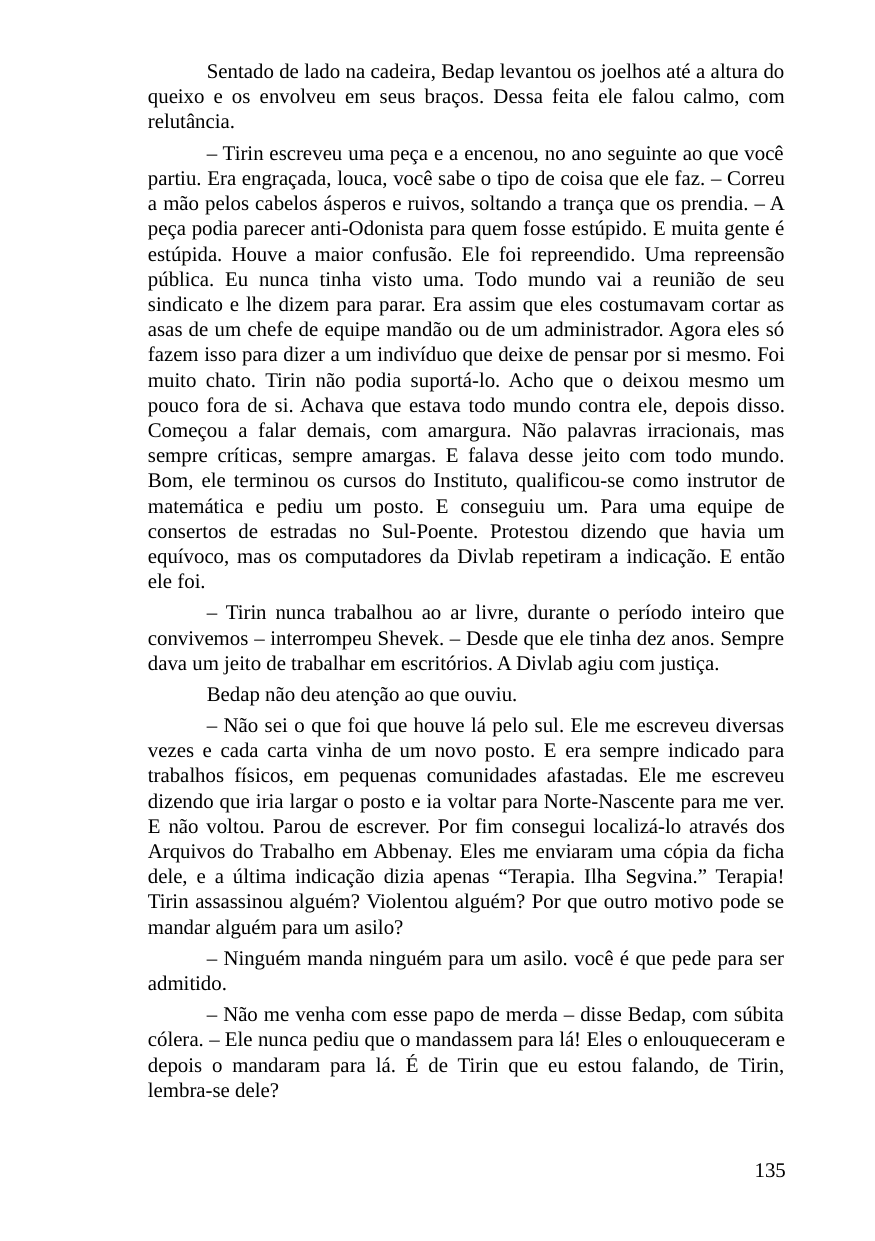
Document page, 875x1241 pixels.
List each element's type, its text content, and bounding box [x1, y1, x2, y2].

text Bedap não deu atenção ao que ouviu. [148, 682, 786, 706]
text – Tirin nunca trabalhou ao ar livre, durante o período inteiro que convivemos – interrompeu Shevek. – Desde que ele tinha dez anos. Sempre dava um jeito de trabalhar em escritórios. A Divlab agiu com justiça. [148, 600, 786, 675]
text – Não sei o que foi que houve lá pelo sul. Ele me escreveu diversas vezes e cada carta vinha de um novo posto. E era sempre indicado para trabalhos físicos, em pequenas comunidades afastadas. Ele me escreveu dizendo que iria largar o posto e ia voltar para Norte-Nascente para me ver. E não voltou. Parou de escrever. Por fim consegui localizá-lo através dos Arquivos do Trabalho em Abbenay. Eles me enviaram uma cópia da ficha dele, e a última indicação dizia apenas “Terapia. Ilha Segvina.” Terapia! Tirin assassinou alguém? Violentou alguém? Por que outro motivo pode se mandar alguém para um asilo? [148, 713, 786, 939]
text – Tirin escreveu uma peça e a encenou, no ano seguinte ao que você partiu. Era engraçada, louca, você sabe o tipo de coisa que ele faz. – Correu a mão pelos cabelos ásperos e ruivos, soltando a trança que os prendia. – A peça podia parecer anti-Odonista para quem fosse estúpido. E muita gente é estúpida. Houve a maior confusão. Ele foi repreendido. Uma repreensão pública. Eu nunca tinha visto uma. Todo mundo vai a reunião de seu sindicato e lhe dizem para parar. Era assim que eles costumavam cortar as asas de um chefe de equipe mandão ou de um administrador. Agora eles só fazem isso para dizer a um indivíduo que deixe de pensar por si mesmo. Foi muito chato. Tirin não podia suportá-lo. Acho que o deixou mesmo um pouco fora de si. Achava que estava todo mundo contra ele, depois disso. Começou a falar demais, com amargura. Não palavras irracionais, mas sempre críticas, sempre amargas. E falava desse jeito com todo mundo. Bom, ele terminou os cursos do Instituto, qualificou-se como instrutor de matemática e pediu um posto. E conseguiu um. Para uma equipe de consertos de estradas no Sul-Poente. Protestou dizendo que havia um equívoco, mas os computadores da Divlab repetiram a indicação. E então ele foi. [148, 141, 786, 593]
text Sentado de lado na cadeira, Bedap levantou os joelhos até a altura do queixo e os envolveu em seus braços. Dessa feita ele falou calmo, com relutância. [148, 59, 786, 133]
text – Não me venha com esse papo de merda – disse Bedap, com súbita cólera. – Ele nunca pediu que o mandassem para lá! Eles o enlouqueceram e depois o mandaram para lá. É de Tirin que eu estou falando, de Tirin, lembra-se dele? [148, 1002, 786, 1102]
text – Ninguém manda ninguém para um asilo. você é que pede para ser admitido. [148, 946, 786, 995]
